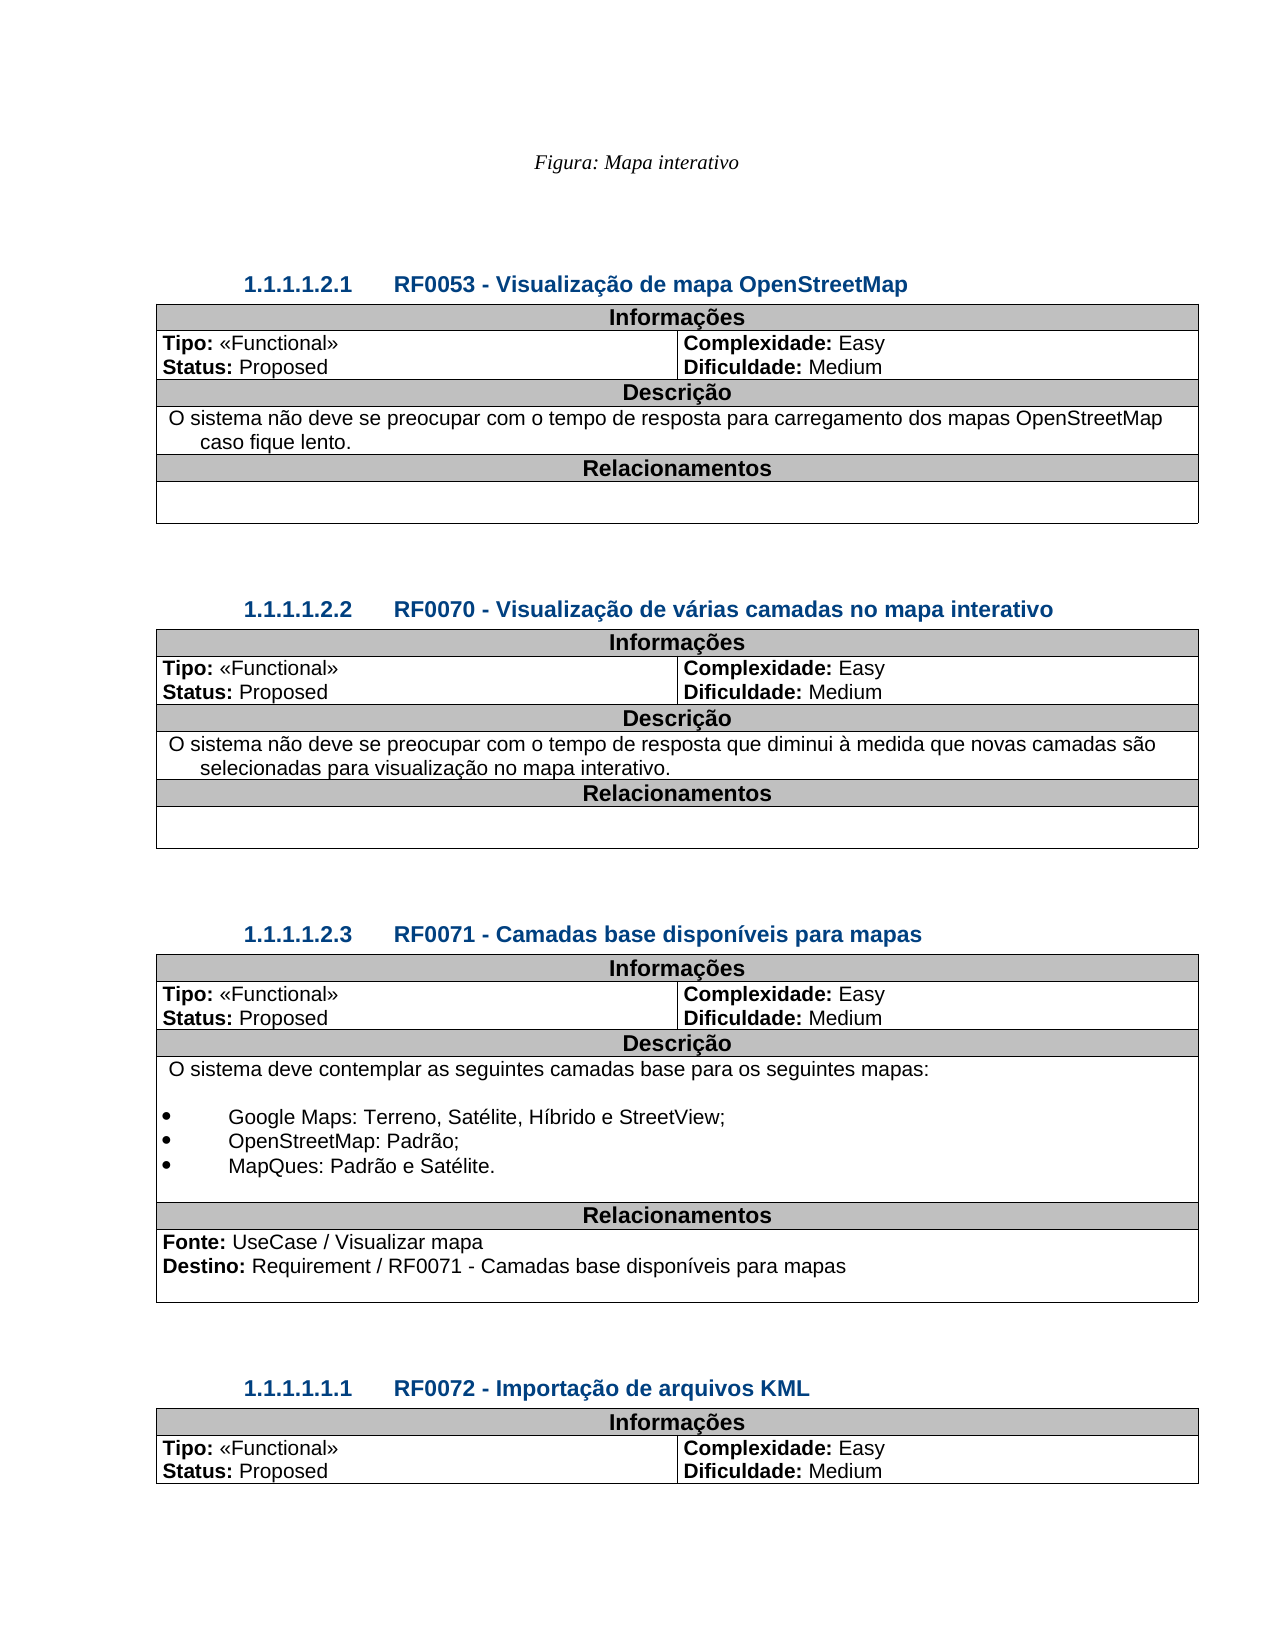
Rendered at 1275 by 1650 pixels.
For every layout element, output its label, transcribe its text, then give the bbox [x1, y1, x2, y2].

table_header Informações [157, 630, 1198, 656]
table_cell [157, 482, 1198, 523]
table_cell Complexidade: Easy Dificuldade: Medium [678, 1436, 1198, 1483]
table_cell Descrição [157, 705, 1198, 731]
table_header Informações [157, 955, 1198, 981]
subtitle RF0070 - Visualização de várias camadas no mapa interativo [244, 596, 1125, 622]
table_cell Relacionamentos [157, 1203, 1198, 1229]
table_cell O sistema não deve se preocupar com o tempo de resposta para carregamento dos mapas OpenStreetMap caso fique lento. [157, 407, 1198, 454]
subtitle RF0053 - Visualização de mapa OpenStreetMap [244, 271, 1125, 297]
table_header Fonte: UseCase / Visualizar mapa Destino: Requirement / RF0071 - Camadas base disponíveis para mapas [163, 1230, 1192, 1302]
table_cell Complexidade: Easy Dificuldade: Medium [678, 982, 1198, 1029]
table_cell Complexidade: Easy Dificuldade: Medium [678, 657, 1198, 704]
table_cell Tipo: «Functional» Status: Proposed [157, 331, 677, 379]
table_header Informações [157, 305, 1198, 330]
table_cell Descrição [157, 1030, 1198, 1056]
table_cell Complexidade: Easy Dificuldade: Medium [678, 331, 1198, 379]
table_header Informações [157, 1409, 1198, 1435]
table_cell Tipo: «Functional» Status: Proposed [157, 1436, 677, 1483]
table_cell Relacionamentos [157, 780, 1198, 806]
table_cell O sistema não deve se preocupar com o tempo de resposta que diminui à medida que novas camadas são selecionadas para visualização no mapa interativo. [157, 732, 1198, 779]
table_cell Descrição [157, 380, 1198, 406]
table_cell O sistema deve contemplar as seguintes camadas base para os seguintes mapas: Google Maps: Terreno, Satélite, Híbrido e StreetView; OpenStreetMap: Padrão; MapQues: Padrão e Satélite. [157, 1057, 1198, 1202]
table_cell [157, 1230, 163, 1302]
table_cell [157, 807, 1198, 848]
table_cell [1192, 1230, 1198, 1302]
table_cell Tipo: «Functional» Status: Proposed [157, 982, 677, 1029]
text Figura: Mapa interativo [150, 150, 1125, 174]
table_cell Relacionamentos [157, 455, 1198, 481]
subtitle RF0071 - Camadas base disponíveis para mapas [244, 921, 1125, 948]
subtitle RF0072 - Importação de arquivos KML [244, 1375, 1125, 1402]
table_cell Tipo: «Functional» Status: Proposed [157, 657, 677, 704]
